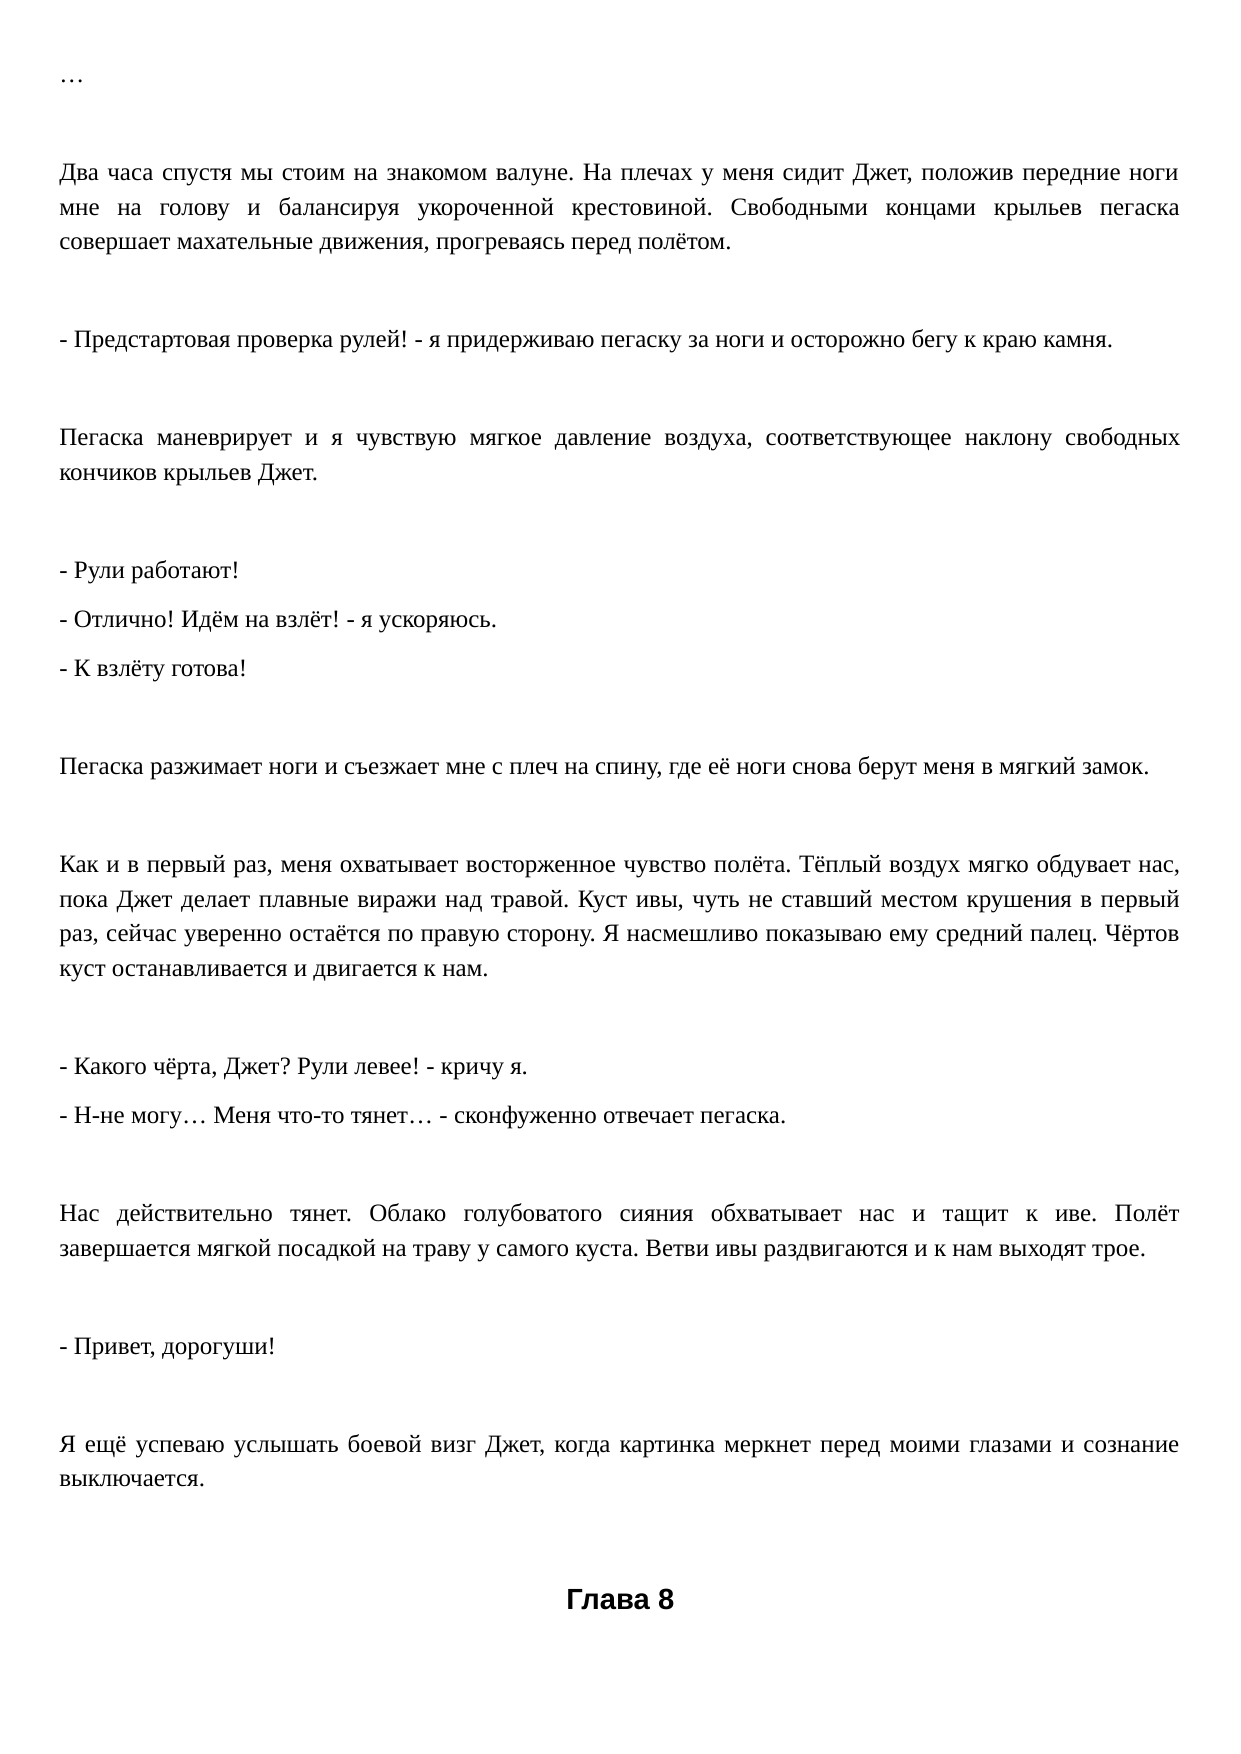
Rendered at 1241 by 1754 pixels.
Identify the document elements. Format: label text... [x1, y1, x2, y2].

text - Привет, дорогуши! [59, 1331, 1181, 1359]
text Пегаска маневрирует и я чувствую мягкое давление воздуха, соответствующее наклону свободных кончиков крыльев Джет. [59, 422, 1181, 486]
text - Рули работают! [59, 555, 1181, 584]
text - К взлёту готова! [59, 653, 1181, 682]
text - Предстартовая проверка рулей! - я придерживаю пегаску за ноги и осторожно бегу к краю камня. [59, 324, 1181, 353]
text - Н-не могу… Меня что-то тянет… - сконфуженно отвечает пегаска. [59, 1100, 1181, 1129]
text … [59, 59, 1181, 88]
text - Отлично! Идём на взлёт! - я ускоряюсь. [59, 604, 1181, 633]
text Пегаска разжимает ноги и съезжает мне с плеч на спину, где её ноги снова берут меня в мягкий замок. [59, 751, 1181, 780]
text Нас действительно тянет. Облако голубоватого сияния обхватывает нас и тащит к иве. Полёт завершается мягкой посадкой на траву у самого куста. Ветви ивы раздвигаются и к нам выходят трое. [59, 1198, 1181, 1261]
text Как и в первый раз, меня охватывает восторженное чувство полёта. Тёплый воздух мягко обдувает нас, пока Джет делает плавные виражи над травой. Куст ивы, чуть не ставший местом крушения в первый раз, сейчас уверенно остаётся по правую сторону. Я насмешливо показываю ему средний палец. Чёртов куст останавливается и двигается к нам. [59, 849, 1181, 982]
text Я ещё успеваю услышать боевой визг Джет, когда картинка меркнет перед моими глазами и сознание выключается. [59, 1429, 1181, 1492]
text Два часа спустя мы стоим на знакомом валуне. На плечах у меня сидит Джет, положив передние ноги мне на голову и балансируя укороченной крестовиной. Свободными концами крыльев пегаска совершает махательные движения, прогреваясь перед полётом. [59, 157, 1181, 255]
subtitle Глава 8 [59, 1582, 1181, 1616]
text - Какого чёрта, Джет? Рули левее! - кричу я. [59, 1051, 1181, 1080]
